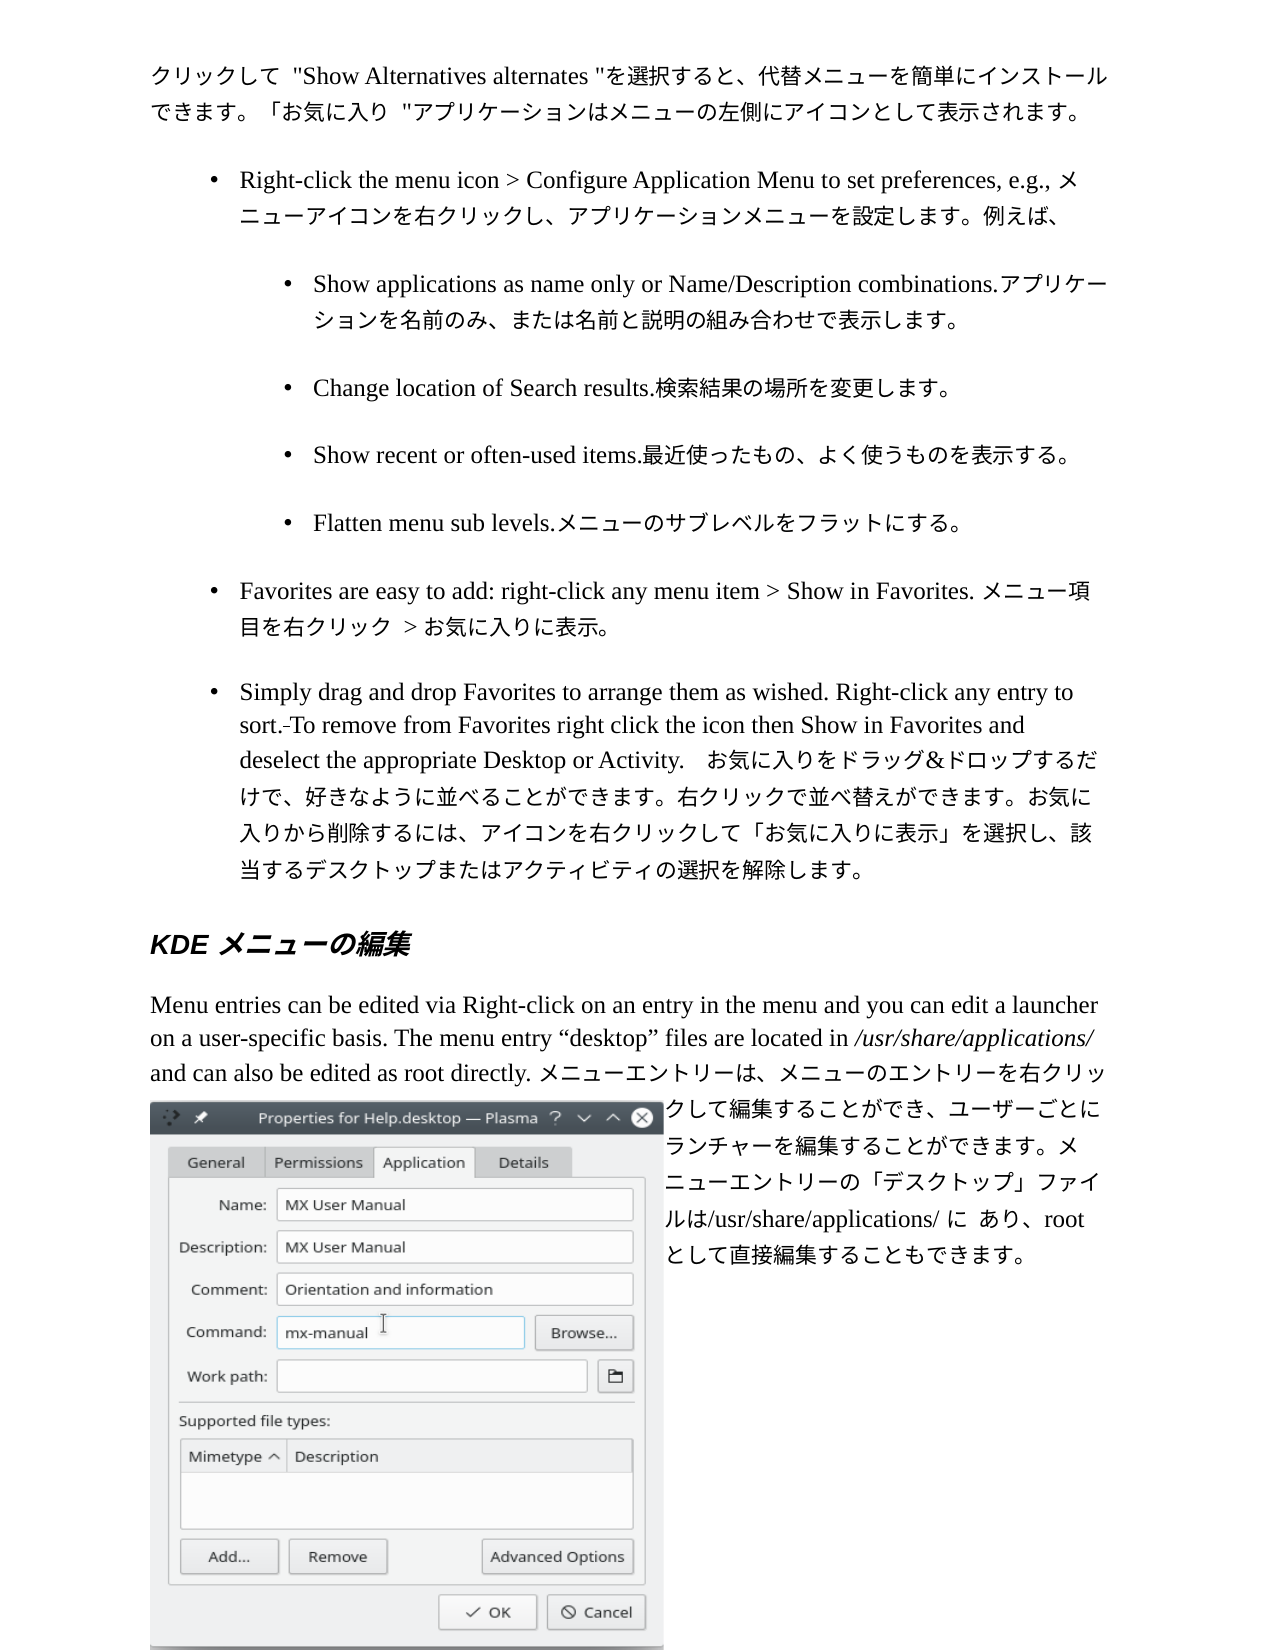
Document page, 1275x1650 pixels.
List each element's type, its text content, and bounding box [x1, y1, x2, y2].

picture [150, 1100, 664, 1650]
list Flatten menu sub levels.メニューのサブレベルをフラットにする。 [283, 506, 1109, 538]
subtitle KDE メニューの編集 [150, 922, 1125, 962]
text クリックして "Show Alternatives alternates "を選択すると、代替メニューを簡単にインストールできます。「お気に入り "アプリケーションはメニューの左側にアイコンとして表示されます。 [150, 59, 1125, 127]
list Simply drag and drop Favorites to arrange them as wished. Right-click any entry to sort. To remove from Favorites right click the icon then Show in Favorites and deselect the appropriate Desktop or Activity. お気に入りをドラッグ&ドロップするだけで、好きなように並べることができます。右クリックで並べ替えができます。お気に入りから削除するには、アイコンを右クリックして「お気に入りに表示」を選択し、該当するデスクトップまたはアクティビティの選択を解除します。 [210, 677, 1109, 884]
text Menu entries can be edited via Right-click on an entry in the menu and you can edit a launcher on a user-specific basis. The menu entry “desktop” files are located in /usr/share/applications/ and can also be edited as root directly. メニューエントリーは、メニューのエントリーを右クリックして編集することができ、ユーザーごとにランチャーを編集することができます。メニューエントリーの「デスクトップ」ファイルは/usr/share/applications/ に あり、rootとして直接編集することもできます。 [150, 990, 1109, 1269]
list Right-click the menu icon > Configure Application Menu to set preferences, e.g., メニューアイコンを右クリックし、アプリケーションメニューを設定します。例えば、 [210, 163, 1109, 231]
list Favorites are easy to add: right-click any menu item > Show in Favorites. メニュー項目を右クリック > お気に入りに表示。 [210, 574, 1109, 642]
list Show applications as name only or Name/Description combinations.アプリケーションを名前のみ、または名前と説明の組み合わせで表示します。 [283, 267, 1109, 335]
list Change location of Search results.検索結果の場所を変更します。 [283, 371, 1109, 403]
list Show recent or often-used items.最近使ったもの、よく使うものを表示する。 [283, 438, 1109, 470]
